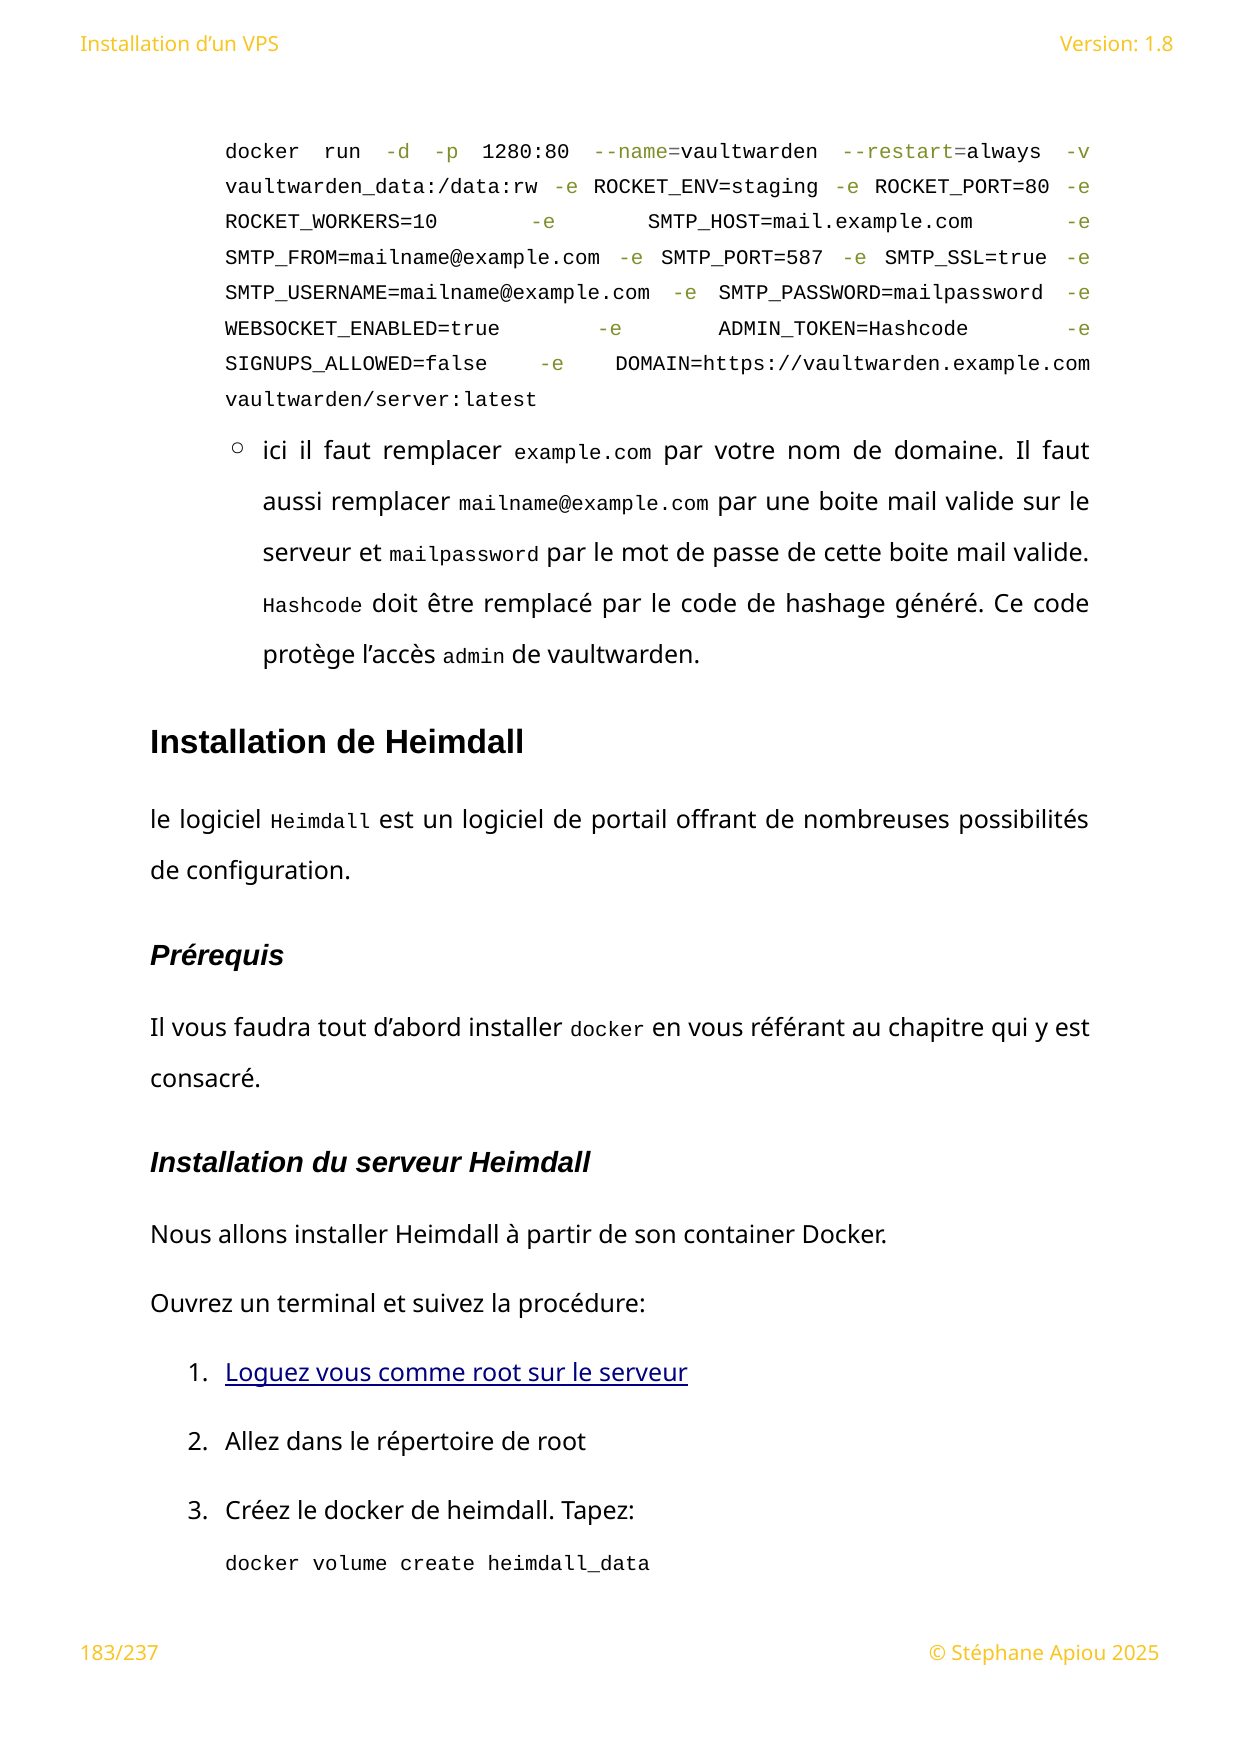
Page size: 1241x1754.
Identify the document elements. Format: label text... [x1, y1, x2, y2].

text le logiciel Heimdall est un logiciel de portail offrant de nombreuses possibilités de configuration. [150, 802, 1090, 887]
subtitle Prérequis [150, 938, 1090, 971]
list Loguez vous comme root sur le serveur [187, 1355, 1090, 1389]
list docker volume create heimdall_data [187, 1553, 1090, 1577]
subtitle Installation de Heimdall [150, 722, 1090, 761]
list ici il faut remplacer example.com par votre nom de domaine. Il faut aussi remplacer mailname@example.com par une boite mail valide sur le serveur et mailpassword par le mot de passe de cette boite mail valide. Hashcode doit être remplacé par le code de hashage généré. Ce code protège l’accès admin de vaultwarden. [225, 433, 1090, 671]
text Ouvrez un terminal et suivez la procédure: [150, 1286, 1090, 1320]
list Allez dans le répertoire de root [187, 1424, 1090, 1458]
list Créez le docker de heimdall. Tapez: [187, 1493, 1090, 1527]
subtitle Installation du serveur Heimdall [150, 1145, 1090, 1179]
list docker run -d -p 1280:80 --name=vaultwarden --restart=always -v vaultwarden_data:/data:rw -e ROCKET_ENV=staging -e ROCKET_PORT=80 -e ROCKET_WORKERS=10 -e SMTP_HOST=mail.example.com -e SMTP_FROM=mailname@example.com -e SMTP_PORT=587 -e SMTP_SSL=true -e SMTP_USERNAME=mailname@example.com -e SMTP_PASSWORD=mailpassword -e WEBSOCKET_ENABLED=true -e ADMIN_TOKEN=Hashcode -e SIGNUPS_ALLOWED=false -e DOMAIN=https://vaultwarden.example.com vaultwarden/server:latest [187, 141, 1090, 412]
text Il vous faudra tout d’abord installer docker en vous référant au chapitre qui y est consacré. [150, 1009, 1090, 1094]
text Nous allons installer Heimdall à partir de son container Docker. [150, 1217, 1090, 1251]
